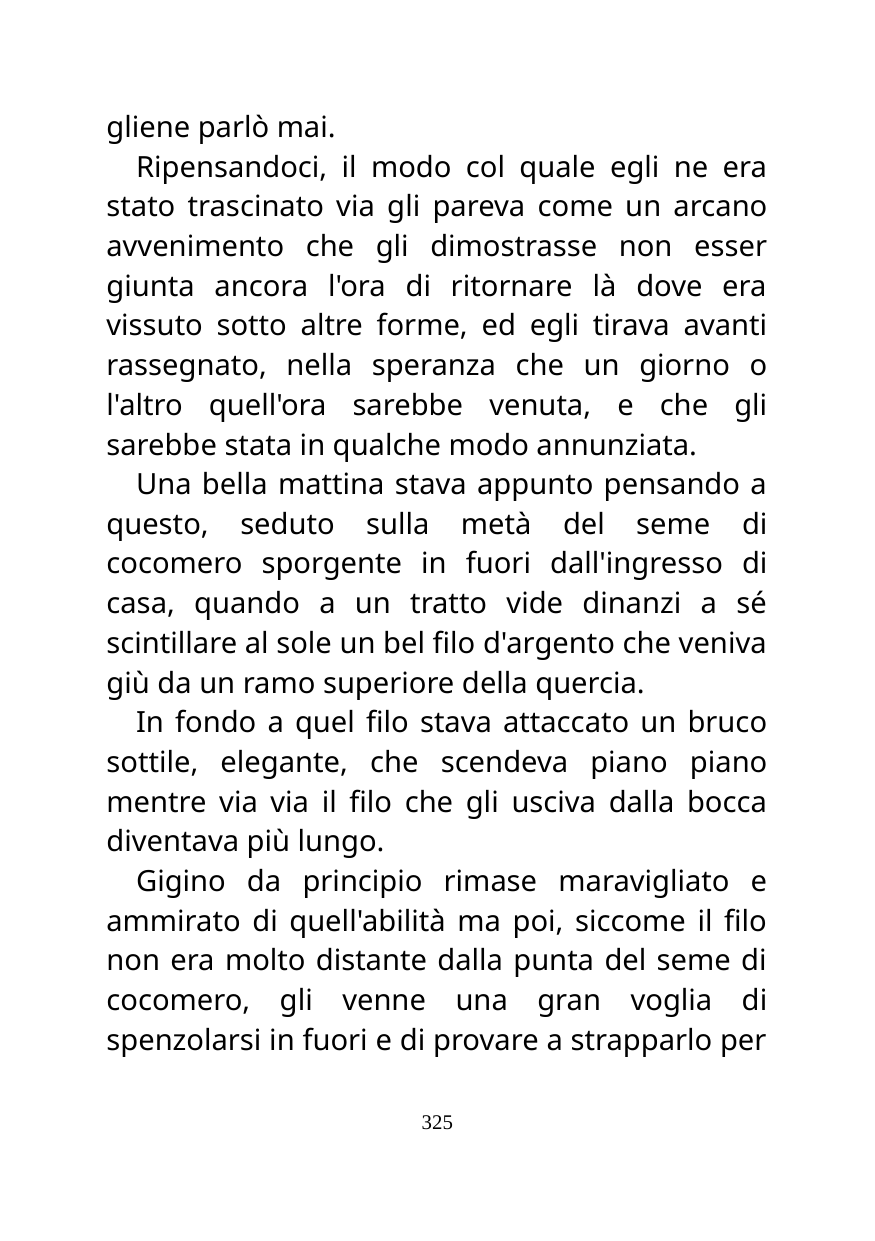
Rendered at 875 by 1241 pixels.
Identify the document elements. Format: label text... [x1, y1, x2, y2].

text Ripensandoci, il modo col quale egli ne era stato trascinato via gli pareva come un arcano avvenimento che gli dimostrasse non esser giunta ancora l'ora di ritornare là dove era vissuto sotto altre forme, ed egli tirava avanti rassegnato, nella speranza che un giorno o l'altro quell'ora sarebbe venuta, e che gli sarebbe stata in qualche modo annunziata. [106, 146, 768, 463]
text gliene parlò mai. [106, 106, 768, 146]
text In fondo a quel filo stava attaccato un bruco sottile, elegante, che scendeva piano piano mentre via via il filo che gli usciva dalla bocca diventava più lungo. [106, 702, 768, 860]
text Una bella mattina stava appunto pensando a questo, seduto sulla metà del seme di cocomero sporgente in fuori dall'ingresso di casa, quando a un tratto vide dinanzi a sé scintillare al sole un bel filo d'argento che veniva giù da un ramo superiore della quercia. [106, 463, 768, 702]
text Gigino da principio rimase maravigliato e ammirato di quell'abilità ma poi, siccome il filo non era molto distante dalla punta del seme di cocomero, gli venne una gran voglia di spenzolarsi in fuori e di provare a strapparlo per [106, 860, 768, 1059]
